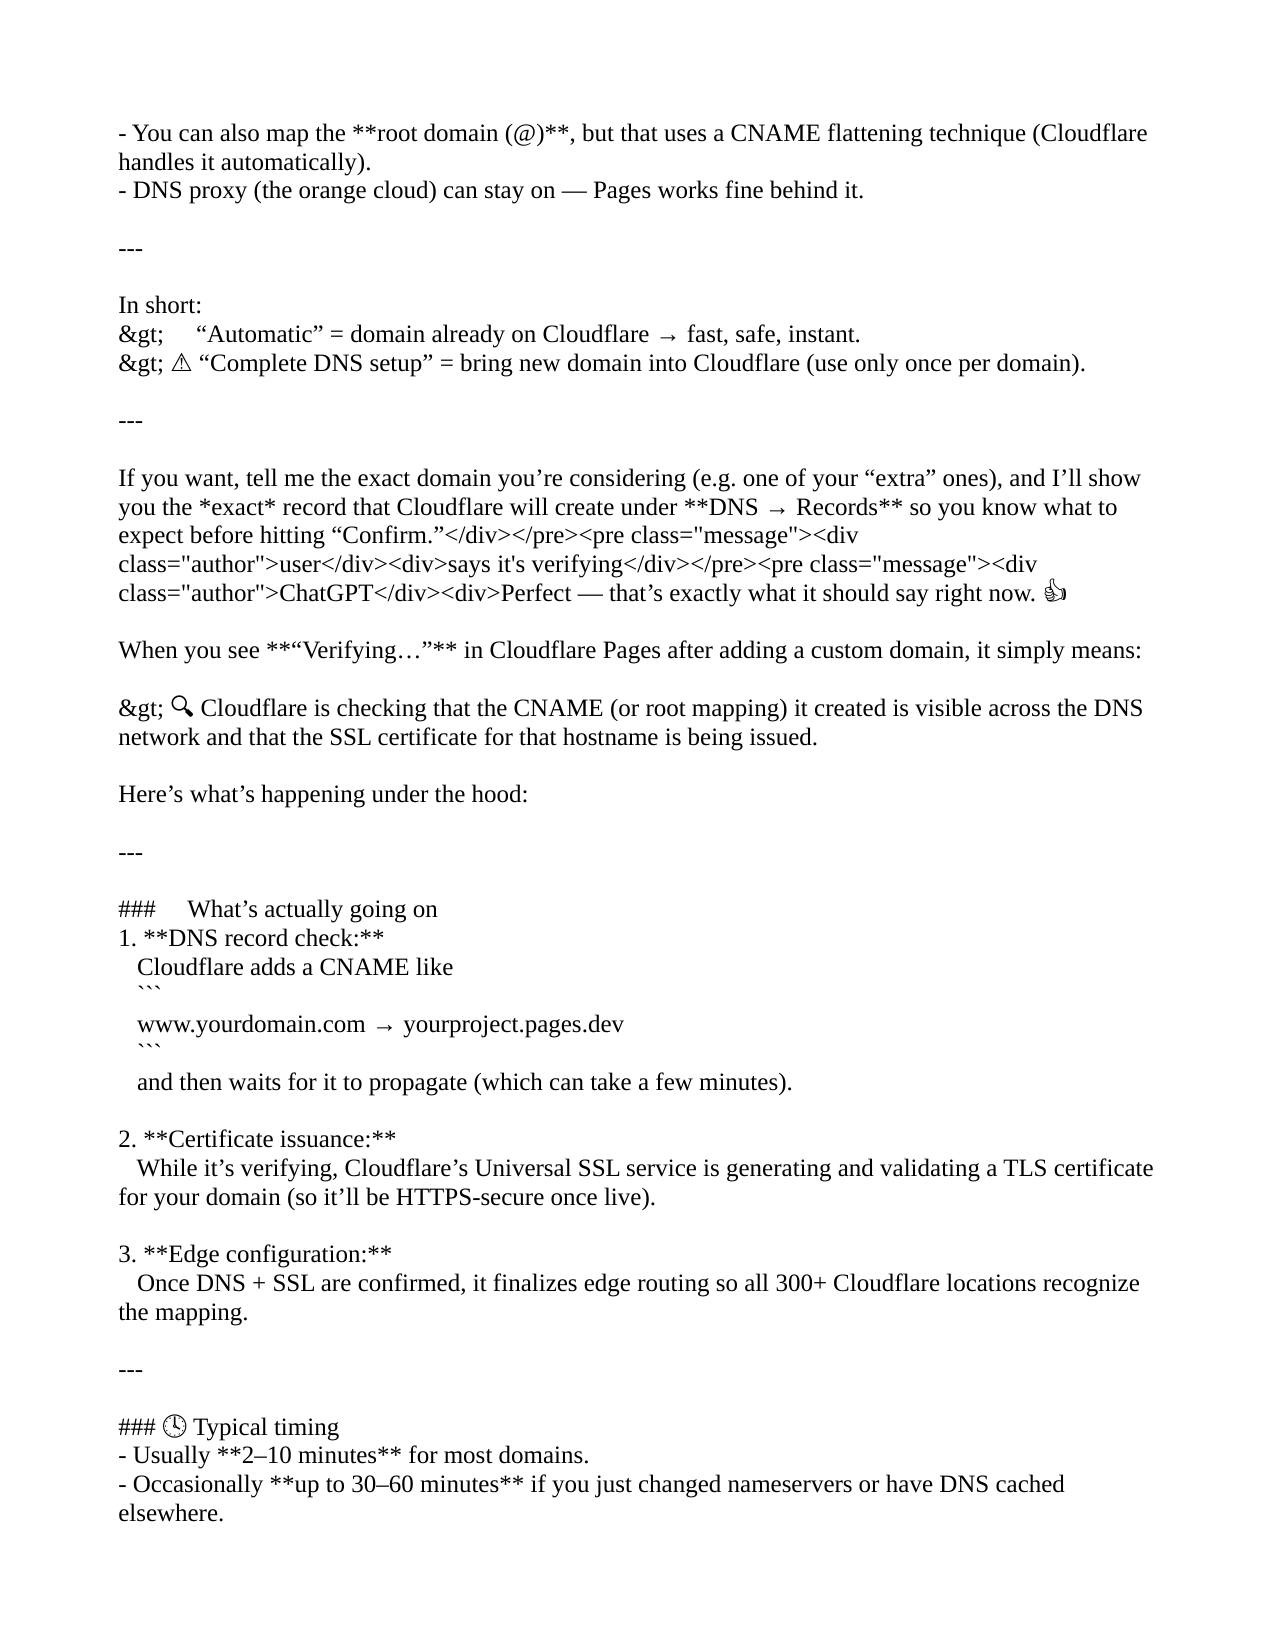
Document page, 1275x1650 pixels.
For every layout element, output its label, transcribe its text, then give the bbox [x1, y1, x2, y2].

text and then waits for it to propagate (which can take a few minutes). [118, 1067, 1157, 1096]
text &gt; 🔍 Cloudflare is checking that the CNAME (or root mapping) it created is visible across the DNS network and that the SSL certificate for that hostname is being issued. [118, 693, 1157, 751]
text --- [118, 406, 1157, 434]
text - You can also map the **root domain (@)**, but that uses a CNAME flattening technique (Cloudflare handles it automatically). [118, 118, 1157, 176]
text ### 🕓 Typical timing [118, 1412, 1157, 1441]
text --- [118, 233, 1157, 262]
text - Occasionally **up to 30–60 minutes** if you just changed nameservers or have DNS cached elsewhere. [118, 1469, 1157, 1527]
text Here’s what’s happening under the hood: [118, 779, 1157, 808]
text If you want, tell me the exact domain you’re considering (e.g. one of your “extra” ones), and I’ll show you the *exact* record that Cloudflare will create under **DNS → Records** so you know what to expect before hitting “Confirm.”</div></pre><pre class="message"><div class="author">user</div><div>says it's verifying</div></pre><pre class="message"><div class="author">ChatGPT</div><div>Perfect — that’s exactly what it should say right now. 👍 [118, 463, 1157, 607]
text 3. **Edge configuration:** [118, 1239, 1157, 1268]
text While it’s verifying, Cloudflare’s Universal SSL service is generating and validating a TLS certificate for your domain (so it’ll be HTTPS-secure once live). [118, 1153, 1157, 1211]
text &gt; ✅ “Automatic” = domain already on Cloudflare → fast, safe, instant. [118, 319, 1157, 348]
text When you see **“Verifying…”** in Cloudflare Pages after adding a custom domain, it simply means: [118, 636, 1157, 664]
text 1. **DNS record check:** [118, 923, 1157, 952]
text www.yourdomain.com → yourproject.pages.dev [118, 1009, 1157, 1038]
text --- [118, 1354, 1157, 1383]
text - Usually **2–10 minutes** for most domains. [118, 1441, 1157, 1469]
text &gt; ⚠️ “Complete DNS setup” = bring new domain into Cloudflare (use only once per domain). [118, 348, 1157, 377]
text ``` [118, 1038, 1157, 1067]
text 2. **Certificate issuance:** [118, 1124, 1157, 1153]
text Cloudflare adds a CNAME like [118, 952, 1157, 981]
text In short: [118, 291, 1157, 319]
text - DNS proxy (the orange cloud) can stay on — Pages works fine behind it. [118, 176, 1157, 204]
text ``` [118, 981, 1157, 1009]
text --- [118, 837, 1157, 866]
text ### 🧠 What’s actually going on [118, 894, 1157, 923]
text Once DNS + SSL are confirmed, it finalizes edge routing so all 300+ Cloudflare locations recognize the mapping. [118, 1268, 1157, 1326]
